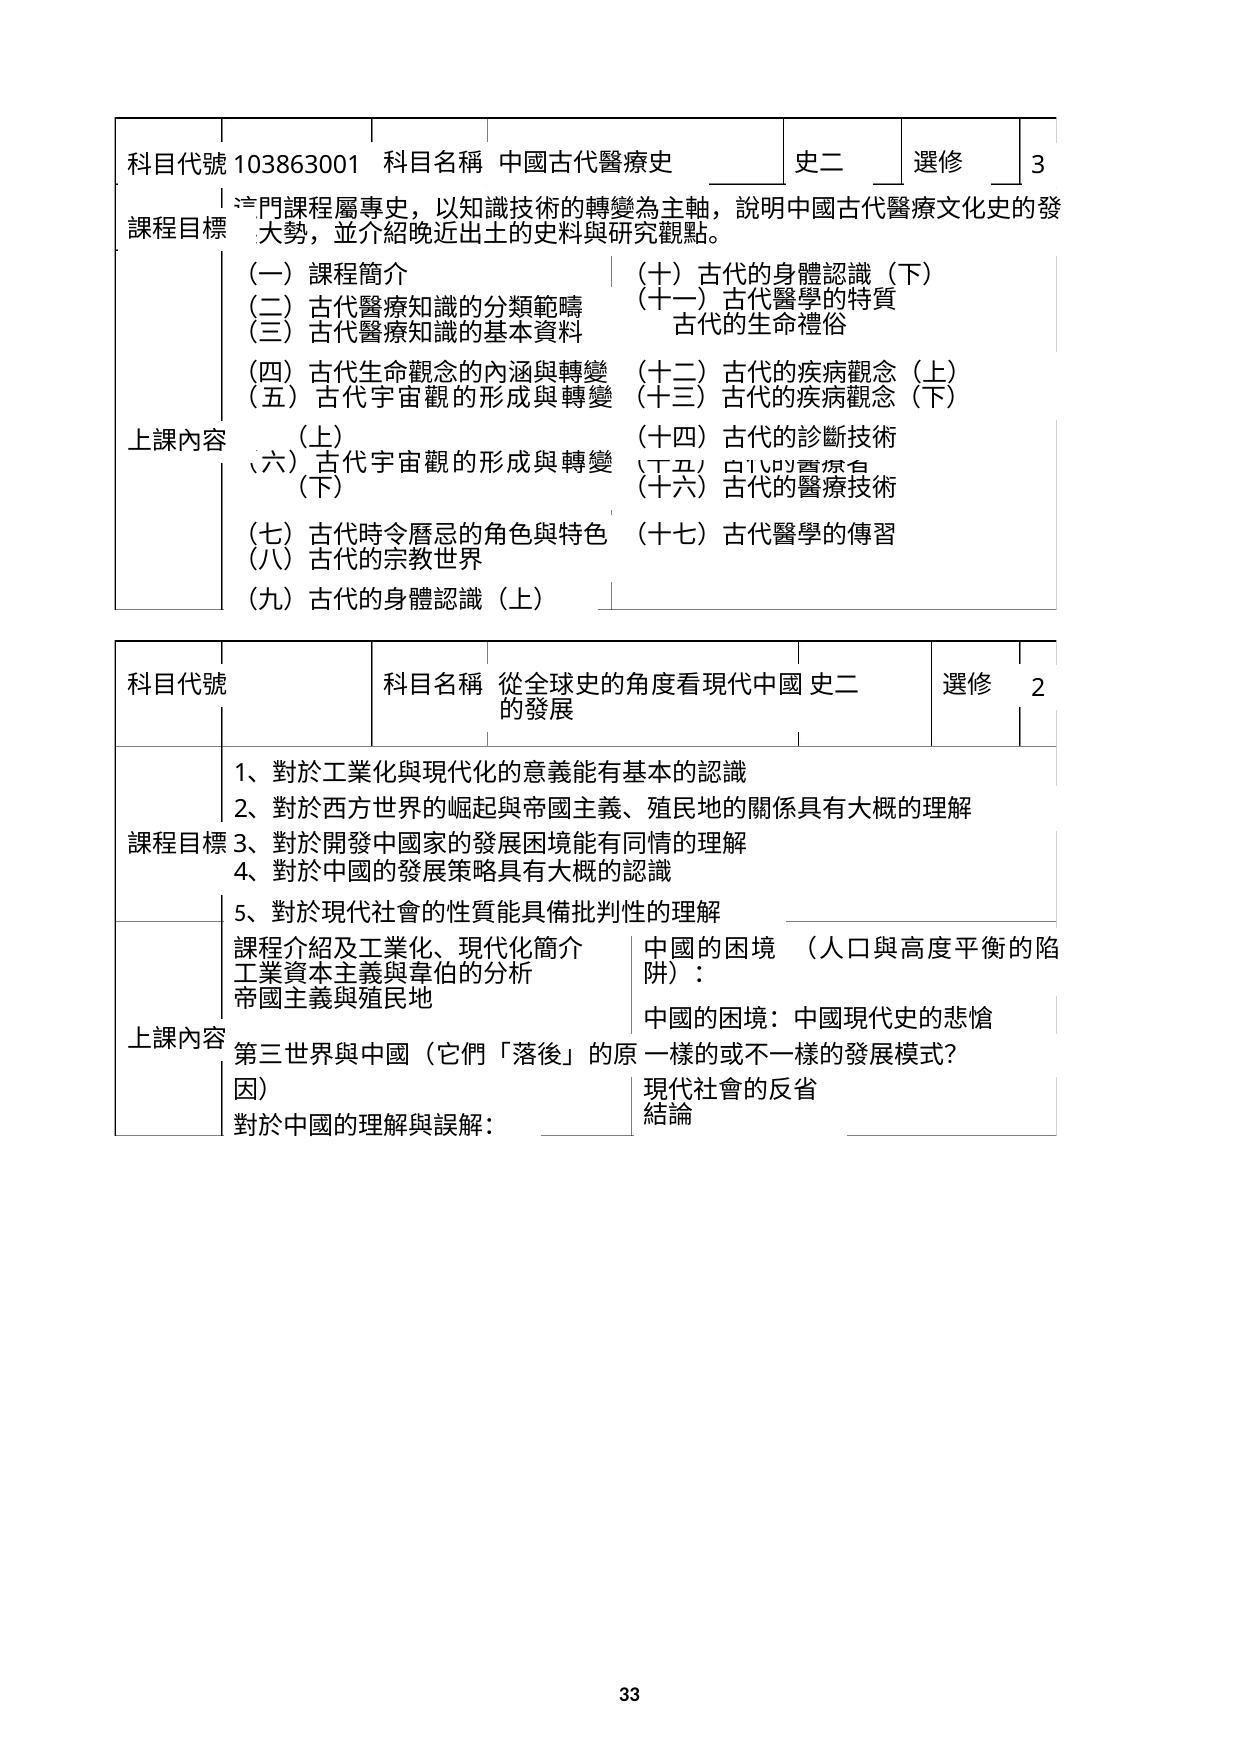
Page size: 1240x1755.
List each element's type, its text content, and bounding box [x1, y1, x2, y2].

picture [114, 640, 1057, 1136]
text 科目代號 103863001 [127, 151, 366, 179]
text （下） （十六）古代的醫療技術 [283, 476, 979, 501]
text 阱）： [643, 962, 1106, 987]
text 古代的生命禮俗 [672, 313, 978, 338]
text 工業資本主義與韋伯的分析 [233, 962, 618, 987]
picture [847, 1077, 1057, 1136]
text 史二 [794, 151, 864, 176]
text 的發展 [499, 698, 913, 723]
text 課程目標 [127, 217, 247, 242]
text （十四）古代的診斷技術 [622, 426, 921, 451]
text 選修 [913, 151, 983, 176]
text 中國的困境：中國現代史的悲愴 [643, 1008, 1028, 1033]
text （五）古代宇宙觀的形成與轉變 （十三）古代的疾病觀念（下） [233, 386, 1066, 411]
text 4、對於中國的發展策略具有大概的認識 [233, 858, 821, 886]
picture [256, 936, 1057, 1034]
text 上課內容 [127, 429, 247, 454]
text 課程介紹及工業化、現代化簡介 [233, 937, 618, 962]
text （七）古代時令曆忌的角色與特色 （十七）古代醫學的傳習 [233, 524, 979, 549]
text （十一）古代醫學的特質 [627, 288, 978, 313]
text [930, 426, 979, 451]
text 帝國主義與殖民地 [233, 987, 618, 1012]
text 選修 [942, 673, 1012, 698]
picture [312, 1077, 634, 1136]
text 展大勢，並介紹晚近出土的史料與研究觀點。 [256, 222, 1168, 247]
text （上） [283, 426, 614, 451]
text 5、對於現代社會的性質能具備批判性的理解 [233, 897, 777, 927]
text 科目名稱 中國古代醫療史 [383, 151, 700, 176]
text （三）古代醫療知識的基本資料 [233, 321, 618, 346]
text （二）古代醫療知識的分類範疇 [233, 296, 618, 321]
text 課程目標 3、對於開發中國家的發展困境能有同情的理解 [127, 830, 821, 858]
text （八）古代的宗教世界 [233, 549, 979, 574]
picture [114, 117, 1057, 610]
text 1、對於工業化與現代化的意義能有基本的認識 [233, 759, 805, 786]
text （十）古代的身體認識（下） [622, 263, 978, 288]
text 3 [1031, 152, 1063, 179]
picture [437, 256, 614, 287]
text 33 [619, 1681, 653, 1706]
text 2、對於西方世界的崛起與帝國主義、殖民地的關係具有大概的理解 [233, 795, 1064, 823]
text 中國的困境 （人口與高度平衡的陷 [643, 937, 1106, 962]
text 結論 [643, 1104, 838, 1129]
picture [786, 831, 1057, 928]
text （九）古代的身體認識（上） [233, 589, 589, 614]
text 科目代號 [127, 673, 247, 698]
text 因） [233, 1079, 303, 1104]
text 第三世界與中國（它們「落後」的原 一樣的或不一樣的發展模式？ [233, 1043, 1061, 1068]
text 上課內容 [127, 1028, 247, 1053]
text 科目名稱 從全球史的角度看現代中國 史二 [383, 673, 913, 698]
text （四）古代生命觀念的內涵與轉變 （十二）古代的疾病觀念（上） [233, 361, 1066, 386]
text 對於中國的理解與誤解： [233, 1114, 532, 1139]
picture [627, 256, 1057, 352]
text （六）古代宇宙觀的形成與轉變 （十五）古代的醫療者 [233, 451, 979, 476]
text 2 [1031, 674, 1063, 702]
text 這門課程屬專史，以知識技術的轉變為主軸，說明中國古代醫療文化史的發 [233, 197, 1168, 222]
text （一）課程簡介 [233, 263, 428, 287]
text 現代社會的反省 [643, 1079, 838, 1104]
